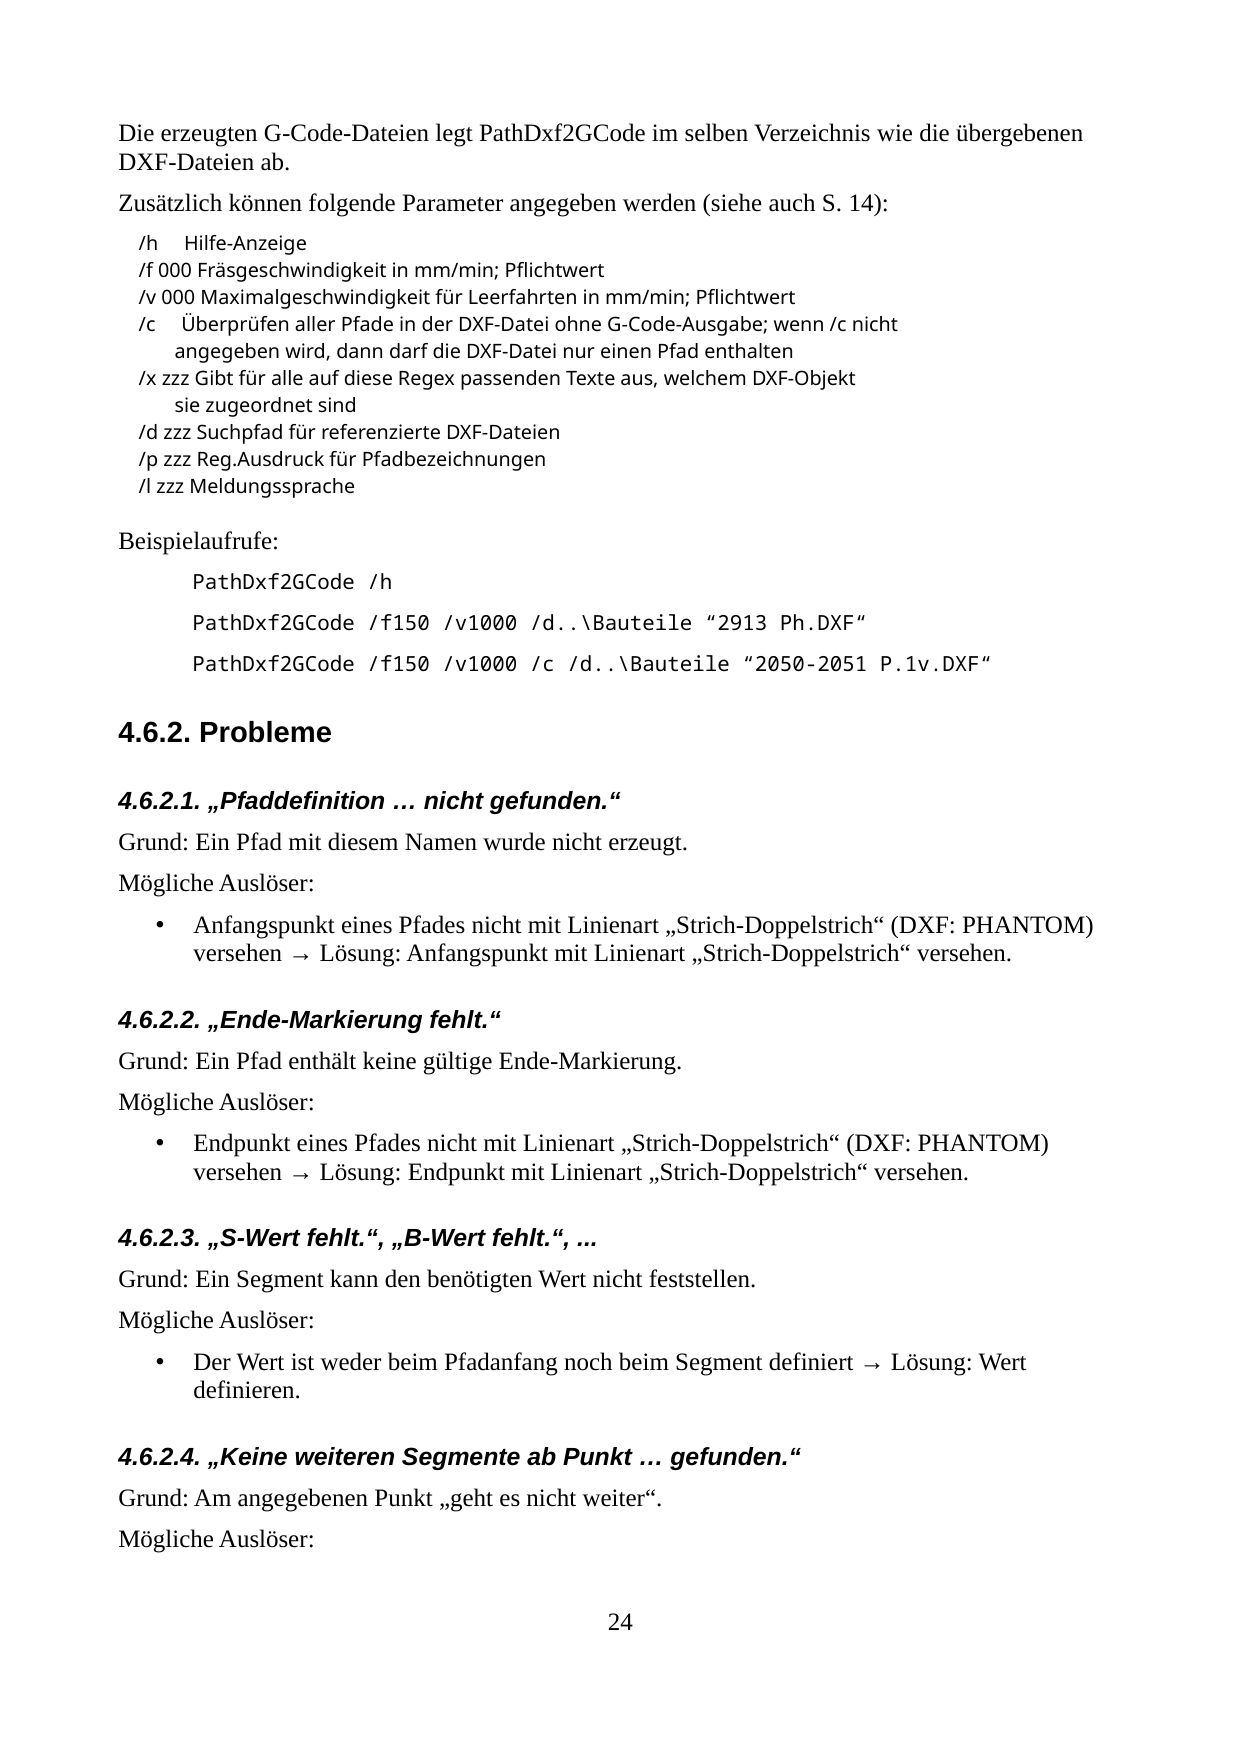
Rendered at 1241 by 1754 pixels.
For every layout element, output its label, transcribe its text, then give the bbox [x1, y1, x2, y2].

text Die erzeugten G-Code-Dateien legt PathDxf2GCode im selben Verzeichnis wie die übergebenen DXF-Dateien ab. [118, 118, 1122, 176]
text /h Hilfe-Anzeige [118, 229, 1122, 256]
text Mögliche Auslöser: [118, 868, 1122, 897]
text Grund: Ein Segment kann den benötigten Wert nicht feststellen. [118, 1264, 1122, 1293]
text /l zzz Meldungssprache [118, 472, 1122, 499]
subtitle 4.6.2.3. „S-Wert fehlt.“, „B-Wert fehlt.“, ... [118, 1223, 1122, 1252]
text /d zzz Suchpfad für referenzierte DXF-Dateien [118, 418, 1122, 445]
text /f 000 Fräsgeschwindigkeit in mm/min; Pflichtwert [118, 256, 1122, 283]
text Grund: Ein Pfad enthält keine gültige Ende-Markierung. [118, 1046, 1122, 1074]
list Anfangspunkt eines Pfades nicht mit Linienart „Strich-Doppelstrich“ (DXF: PHANTOM) versehen → Lösung: Anfangspunkt mit Linienart „Strich-Doppelstrich“ versehen. [156, 910, 1122, 967]
text Beispielaufrufe: [118, 526, 1122, 555]
subtitle 4.6.2. Probleme [118, 715, 1122, 749]
text Zusätzlich können folgende Parameter angegeben werden (siehe auch S. 13): [118, 188, 1122, 217]
text angegeben wird, dann darf die DXF-Datei nur einen Pfad enthalten [118, 337, 1122, 364]
text Mögliche Auslöser: [118, 1524, 1122, 1553]
subtitle 4.6.2.2. „Ende-Markierung fehlt.“ [118, 1005, 1122, 1033]
text /v 000 Maximalgeschwindigkeit für Leerfahrten in mm/min; Pflichtwert [118, 283, 1122, 310]
text /x zzz Gibt für alle auf diese Regex passenden Texte aus, welchem DXF-Objekt [118, 364, 1122, 391]
text /c Überprüfen aller Pfade in der DXF-Datei ohne G-Code-Ausgabe; wenn /c nicht [118, 310, 1122, 337]
subtitle 4.6.2.4. „Keine weiteren Segmente ab Punkt … gefunden.“ [118, 1442, 1122, 1470]
text PathDxf2GCode /h [118, 567, 1122, 596]
list Der Wert ist weder beim Pfadanfang noch beim Segment definiert → Lösung: Wert definieren. [156, 1347, 1122, 1404]
text PathDxf2GCode /f150 /v1000 /d..\Bauteile “2913 Ph.DXF“ [118, 608, 1122, 637]
text /p zzz Reg.Ausdruck für Pfadbezeichnungen [118, 445, 1122, 472]
text sie zugeordnet sind [118, 391, 1122, 418]
text Mögliche Auslöser: [118, 1306, 1122, 1334]
text Mögliche Auslöser: [118, 1087, 1122, 1116]
subtitle 4.6.2.1. „Pfaddefinition … nicht gefunden.“ [118, 786, 1122, 815]
text Grund: Ein Pfad mit diesem Namen wurde nicht erzeugt. [118, 827, 1122, 856]
text Grund: Am angegebenen Punkt „geht es nicht weiter“. [118, 1483, 1122, 1512]
list Endpunkt eines Pfades nicht mit Linienart „Strich-Doppelstrich“ (DXF: PHANTOM) versehen → Lösung: Endpunkt mit Linienart „Strich-Doppelstrich“ versehen. [156, 1128, 1122, 1186]
text PathDxf2GCode /f150 /v1000 /c /d..\Bauteile “2050-2051 P.1v.DXF“ [118, 649, 1122, 678]
